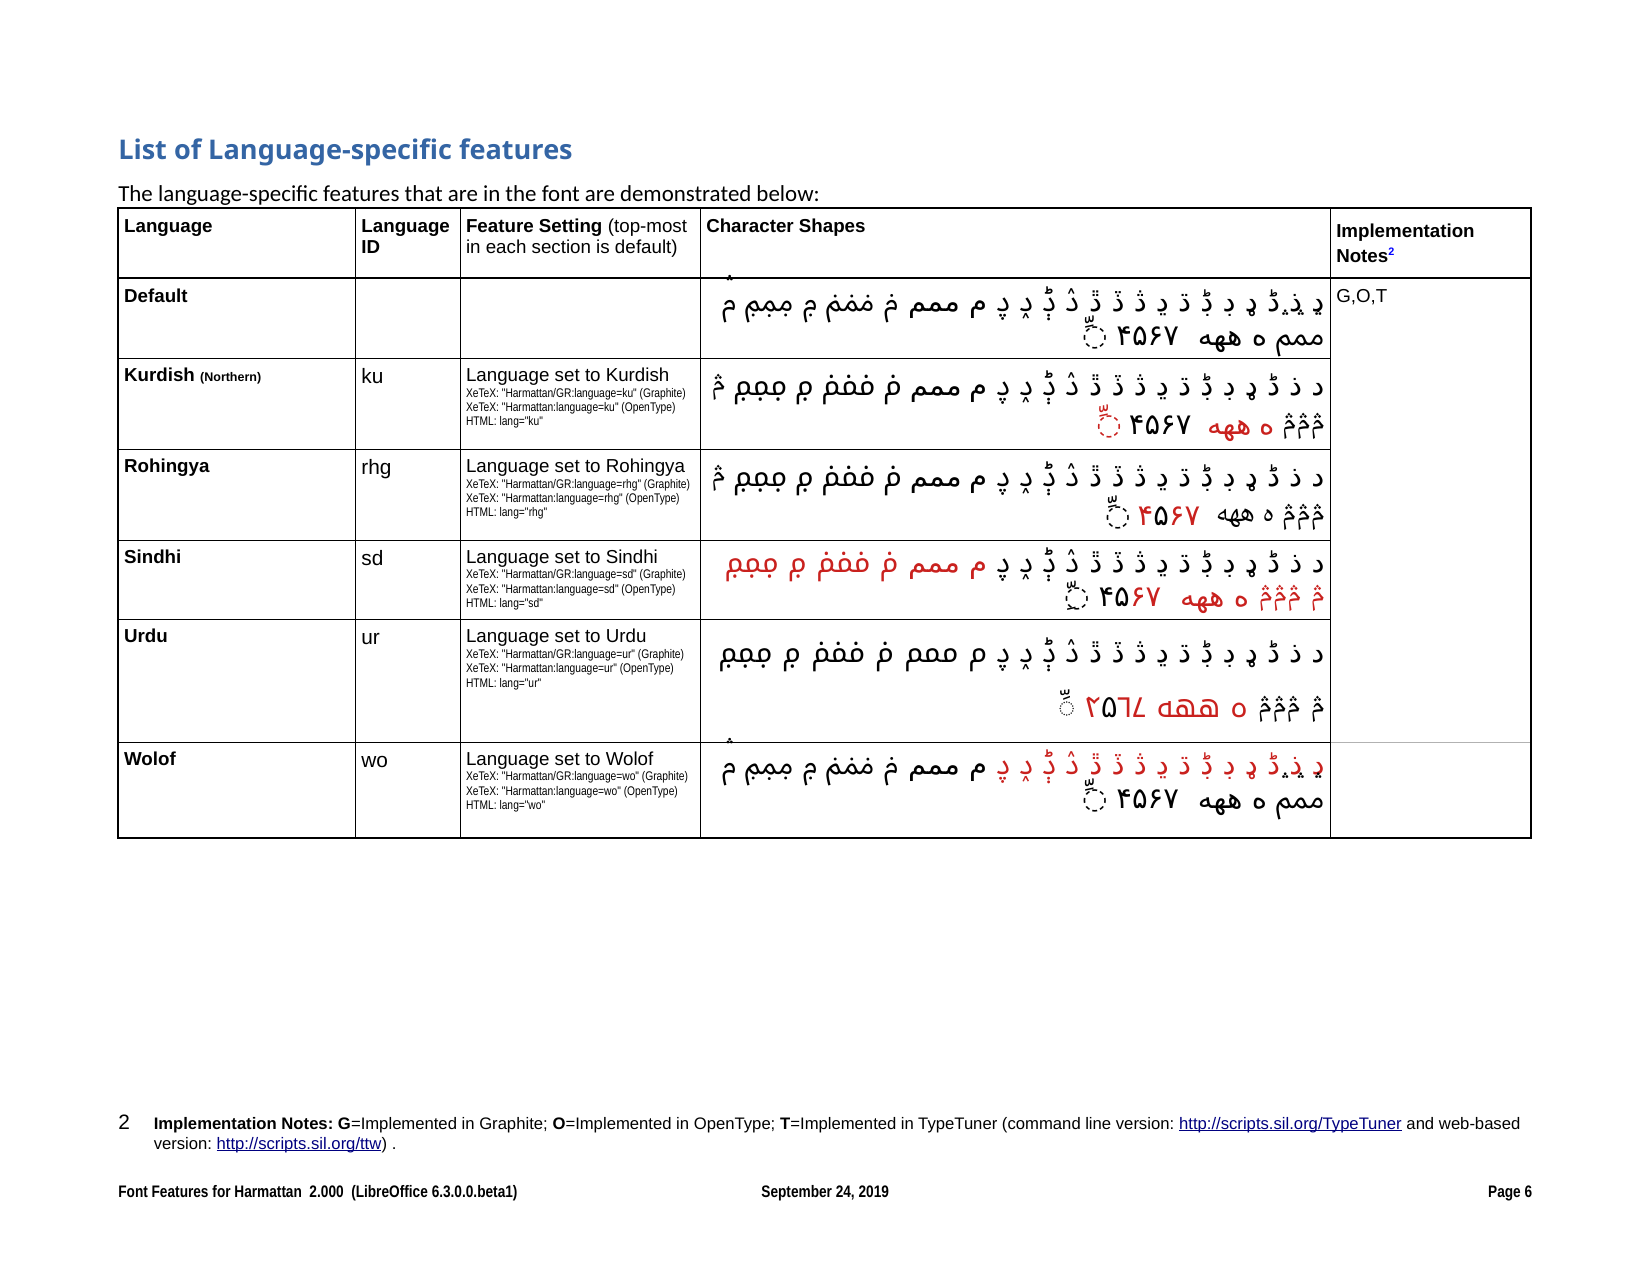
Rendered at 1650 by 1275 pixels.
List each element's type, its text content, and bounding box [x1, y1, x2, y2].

table_cell ku [356, 359, 460, 449]
table_header Implementation Notes [1331, 209, 1530, 277]
subtitle List of Language-specific features [118, 130, 1532, 167]
table_header Feature Setting (top-most in each section is default) [461, 209, 700, 277]
table_cell Urdu [119, 620, 355, 742]
table_cell wo [356, 743, 460, 837]
table_cell [1331, 358, 1530, 449]
table_cell [356, 279, 460, 358]
table_header Language ID [356, 209, 460, 277]
table_cell د ذ ڈ ډ ڊ ڋ ڌ ڍ ڎ ڏ ڐ ۮ ݙ ݚ ࢮ م ممم ݥ ݥݥݥ ݦ ݦݦݦ ࢧ ࢧࢧࢧ ه ههه ۴۵۶۷ ◌ِّ [701, 743, 1330, 837]
table_cell د ذ ڈ ډ ڊ ڋ ڌ ڍ ڎ ڏ ڐ ۮ ݙ ݚ ࢮ م ممم ݥ ݥݥݥ ݦ ݦݦݦ ࢧ ࢧࢧࢧ ه ههه ۴۵۶۷ ◌ِّ [701, 359, 1330, 449]
text The language-specific features that are in the font are demonstrated below: [118, 179, 1532, 207]
table_cell G,O,T [1331, 279, 1530, 358]
table_cell Language set to Kurdish XeTeX: "Harmattan/GR:language=ku" (Graphite) XeTeX: "Harmattan:language=ku" (OpenType) HTML: lang="ku" [461, 359, 700, 449]
table_cell [461, 279, 700, 358]
table_cell Kurdish (Northern) [119, 359, 355, 449]
table_cell Rohingya [119, 450, 355, 540]
table_cell Language set to Sindhi XeTeX: "Harmattan/GR:language=sd" (Graphite) XeTeX: "Harmattan:language=sd" (OpenType) HTML: lang="sd" [461, 541, 700, 619]
table_cell [1331, 743, 1530, 837]
table_cell د ذ ڈ ډ ڊ ڋ ڌ ڍ ڎ ڏ ڐ ۮ ݙ ݚ ࢮ م ممم ݥ ݥݥݥ ݦ ݦݦݦ ࢧ ࢧࢧࢧ ه ههه ۴۵۶۷ ◌ِّ [701, 279, 1330, 358]
table_cell ur [356, 620, 460, 742]
table_cell Wolof [119, 743, 355, 837]
table_cell [1331, 619, 1530, 742]
table_cell Language set to Urdu XeTeX: "Harmattan/GR:language=ur" (Graphite) XeTeX: "Harmattan:language=ur" (OpenType) HTML: lang="ur" [461, 620, 700, 742]
table_cell Language set to Wolof XeTeX: "Harmattan/GR:language=wo" (Graphite) XeTeX: "Harmattan:language=wo" (OpenType) HTML: lang="wo" [461, 743, 700, 837]
table_cell [1331, 540, 1530, 619]
table_cell Default [119, 279, 355, 358]
table_header Language [119, 209, 355, 277]
table_cell rhg [356, 450, 460, 540]
table_cell [1331, 449, 1530, 540]
table_cell د ذ ڈ ډ ڊ ڋ ڌ ڍ ڎ ڏ ڐ ۮ ݙ ݚ ࢮ م ممم ݥ ݥݥݥ ݦ ݦݦݦ ࢧ ࢧࢧࢧ ه ههه ۴۵۶۷ ◌ِّ [701, 541, 1330, 619]
table_header Character Shapes [701, 209, 1330, 277]
table_cell Language set to Rohingya XeTeX: "Harmattan/GR:language=rhg" (Graphite) XeTeX: "Harmattan:language=rhg" (OpenType) HTML: lang="rhg" [461, 450, 700, 540]
table_cell د ذ ڈ ډ ڊ ڋ ڌ ڍ ڎ ڏ ڐ ۮ ݙ ݚ ࢮ م ممم ݥ ݥݥݥ ݦ ݦݦݦ ࢧ ࢧࢧࢧ ه ههه ۴۵۶۷ ◌ِّ [701, 620, 1330, 742]
table_cell sd [356, 541, 460, 619]
table_cell د ذ ڈ ډ ڊ ڋ ڌ ڍ ڎ ڏ ڐ ۮ ݙ ݚ ࢮ م ممم ݥ ݥݥݥ ݦ ݦݦݦ ࢧ ࢧࢧࢧ ه ههه ۴۵۶۷ ◌ِّ [701, 450, 1330, 540]
table_cell Sindhi [119, 541, 355, 619]
